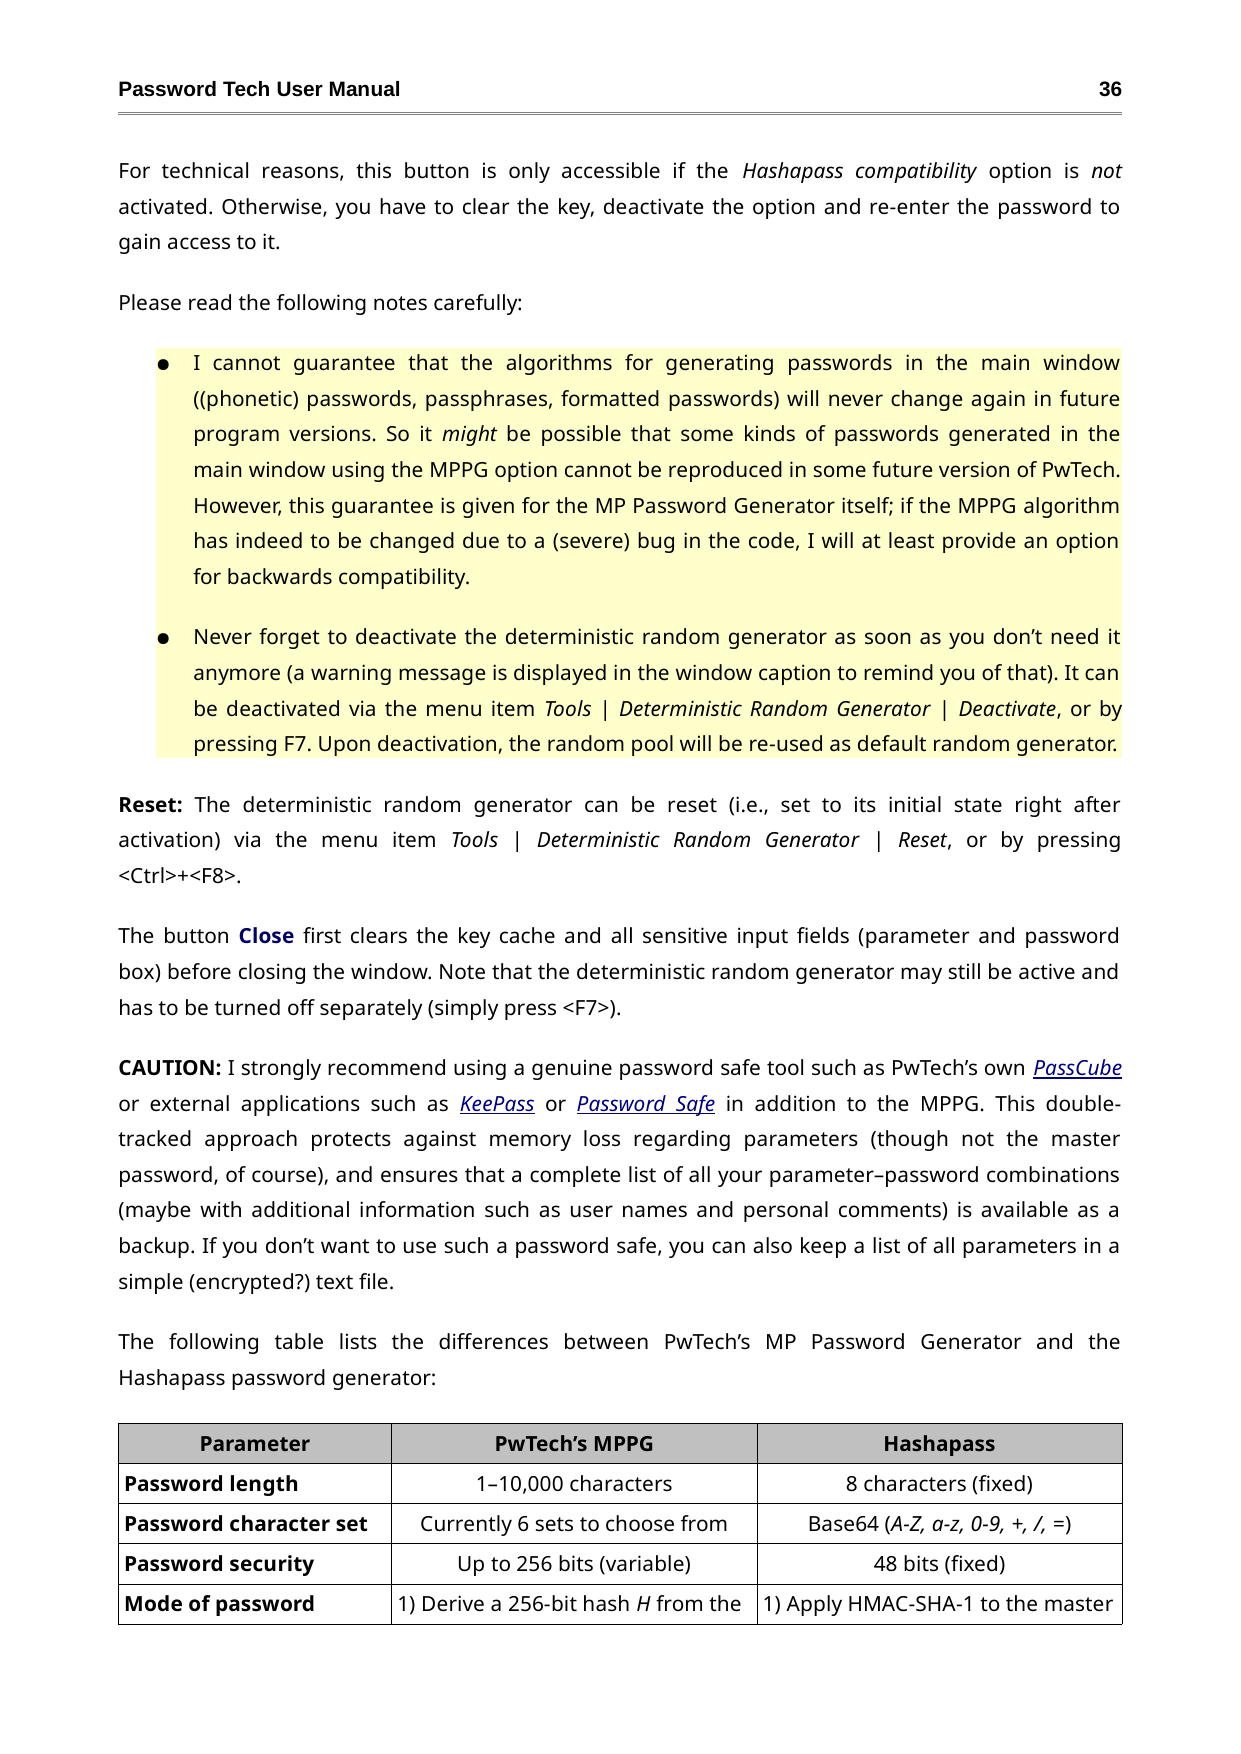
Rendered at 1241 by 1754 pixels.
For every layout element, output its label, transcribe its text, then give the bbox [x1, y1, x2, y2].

text Reset: The deterministic random generator can be reset (i.e., set to its initial state right after activation) via the menu item Tools | Deterministic Random Generator | Reset, or by pressing <Ctrl>+<F8>. [118, 789, 1122, 889]
table_cell 1) Apply HMAC-SHA-1 to the master [758, 1585, 1122, 1623]
table_cell Password character set [119, 1504, 391, 1543]
text For technical reasons, this button is only accessible if the Hashapass compatibility option is not activated. Otherwise, you have to clear the key, deactivate the option and re-enter the password to gain access to it. [118, 156, 1122, 256]
table_cell 1) Derive a 256-bit hash H from the [392, 1585, 757, 1623]
table_cell 8 characters (fixed) [758, 1464, 1122, 1503]
table_cell 48 bits (fixed) [758, 1544, 1122, 1583]
table_cell Password security [119, 1544, 391, 1583]
table_cell Mode of password [119, 1585, 391, 1623]
table_cell Currently 6 sets to choose from [392, 1504, 757, 1543]
list Never forget to deactivate the deterministic random generator as soon as you don’t need it anymore (a warning message is displayed in the window caption to remind you of that). It can be deactivated via the menu item Tools | Deterministic Random Generator | Deactivate, or by pressing F7. Upon deactivation, the random pool will be re-used as default random generator. [156, 622, 1122, 758]
table_cell 1–10,000 characters [392, 1464, 757, 1503]
table_cell Up to 256 bits (variable) [392, 1544, 757, 1583]
text CAUTION: I strongly recommend using a genuine password safe tool such as PwTech’s own PassCube or external applications such as KeePass or Password Safe in addition to the MPPG. This double-tracked approach protects against memory loss regarding parameters (though not the master password, of course), and ensures that a complete list of all your parameter–password combinations (maybe with additional information such as user names and personal comments) is available as a backup. If you don’t want to use such a password safe, you can also keep a list of all parameters in a simple (encrypted?) text file. [118, 1053, 1122, 1295]
table_header PwTech’s MPPG [392, 1424, 757, 1463]
table_header Hashapass [758, 1424, 1122, 1463]
text Please read the following notes carefully: [118, 288, 1122, 316]
table_cell Password length [119, 1464, 391, 1503]
text The following table lists the differences between PwTech’s MP Password Generator and the Hashapass password generator: [118, 1327, 1122, 1391]
table_header Parameter [119, 1424, 391, 1463]
table_cell Base64 (A-Z, a-z, 0-9, +, /, =) [758, 1504, 1122, 1543]
list I cannot guarantee that the algorithms for generating passwords in the main window ((phonetic) passwords, passphrases, formatted passwords) will never change again in future program versions. So it might be possible that some kinds of passwords generated in the main window using the MPPG option cannot be reproduced in some future version of PwTech. However, this guarantee is given for the MP Password Generator itself; if the MPPG algorithm has indeed to be changed due to a (severe) bug in the code, I will at least provide an option for backwards compatibility. [156, 348, 1122, 590]
text The button Close first clears the key cache and all sensitive input fields (parameter and password box) before closing the window. Note that the deterministic random generator may still be active and has to be turned off separately (simply press <F7>). [118, 921, 1122, 1021]
